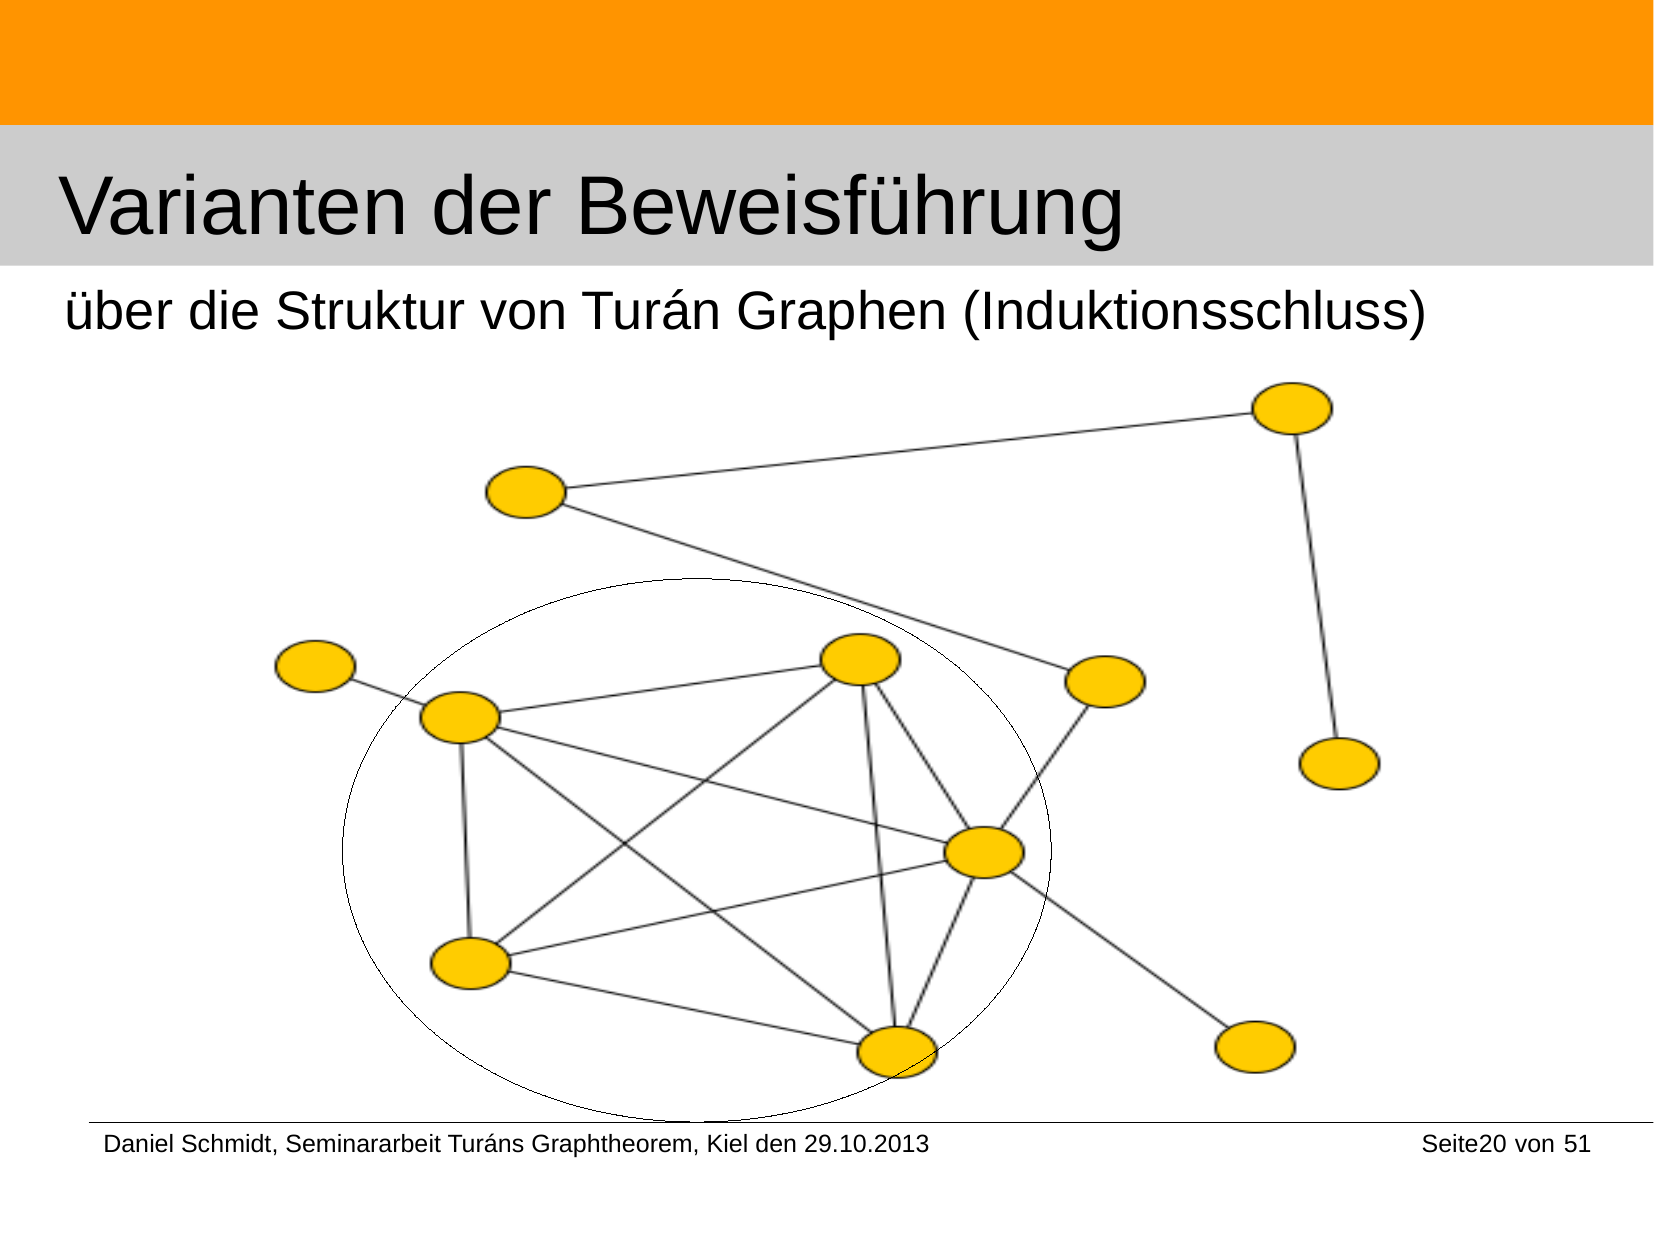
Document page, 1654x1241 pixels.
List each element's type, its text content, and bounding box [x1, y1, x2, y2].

title über die Struktur von Turán Graphen (Induktionsschluss) [56, 238, 1571, 349]
text_box 52 [1549, 1121, 1654, 1193]
text_box Seite [1406, 1122, 1464, 1165]
title Varianten der Beweisführung [50, 143, 1359, 260]
picture [236, 357, 1418, 1104]
text_box [1464, 1122, 1549, 1165]
